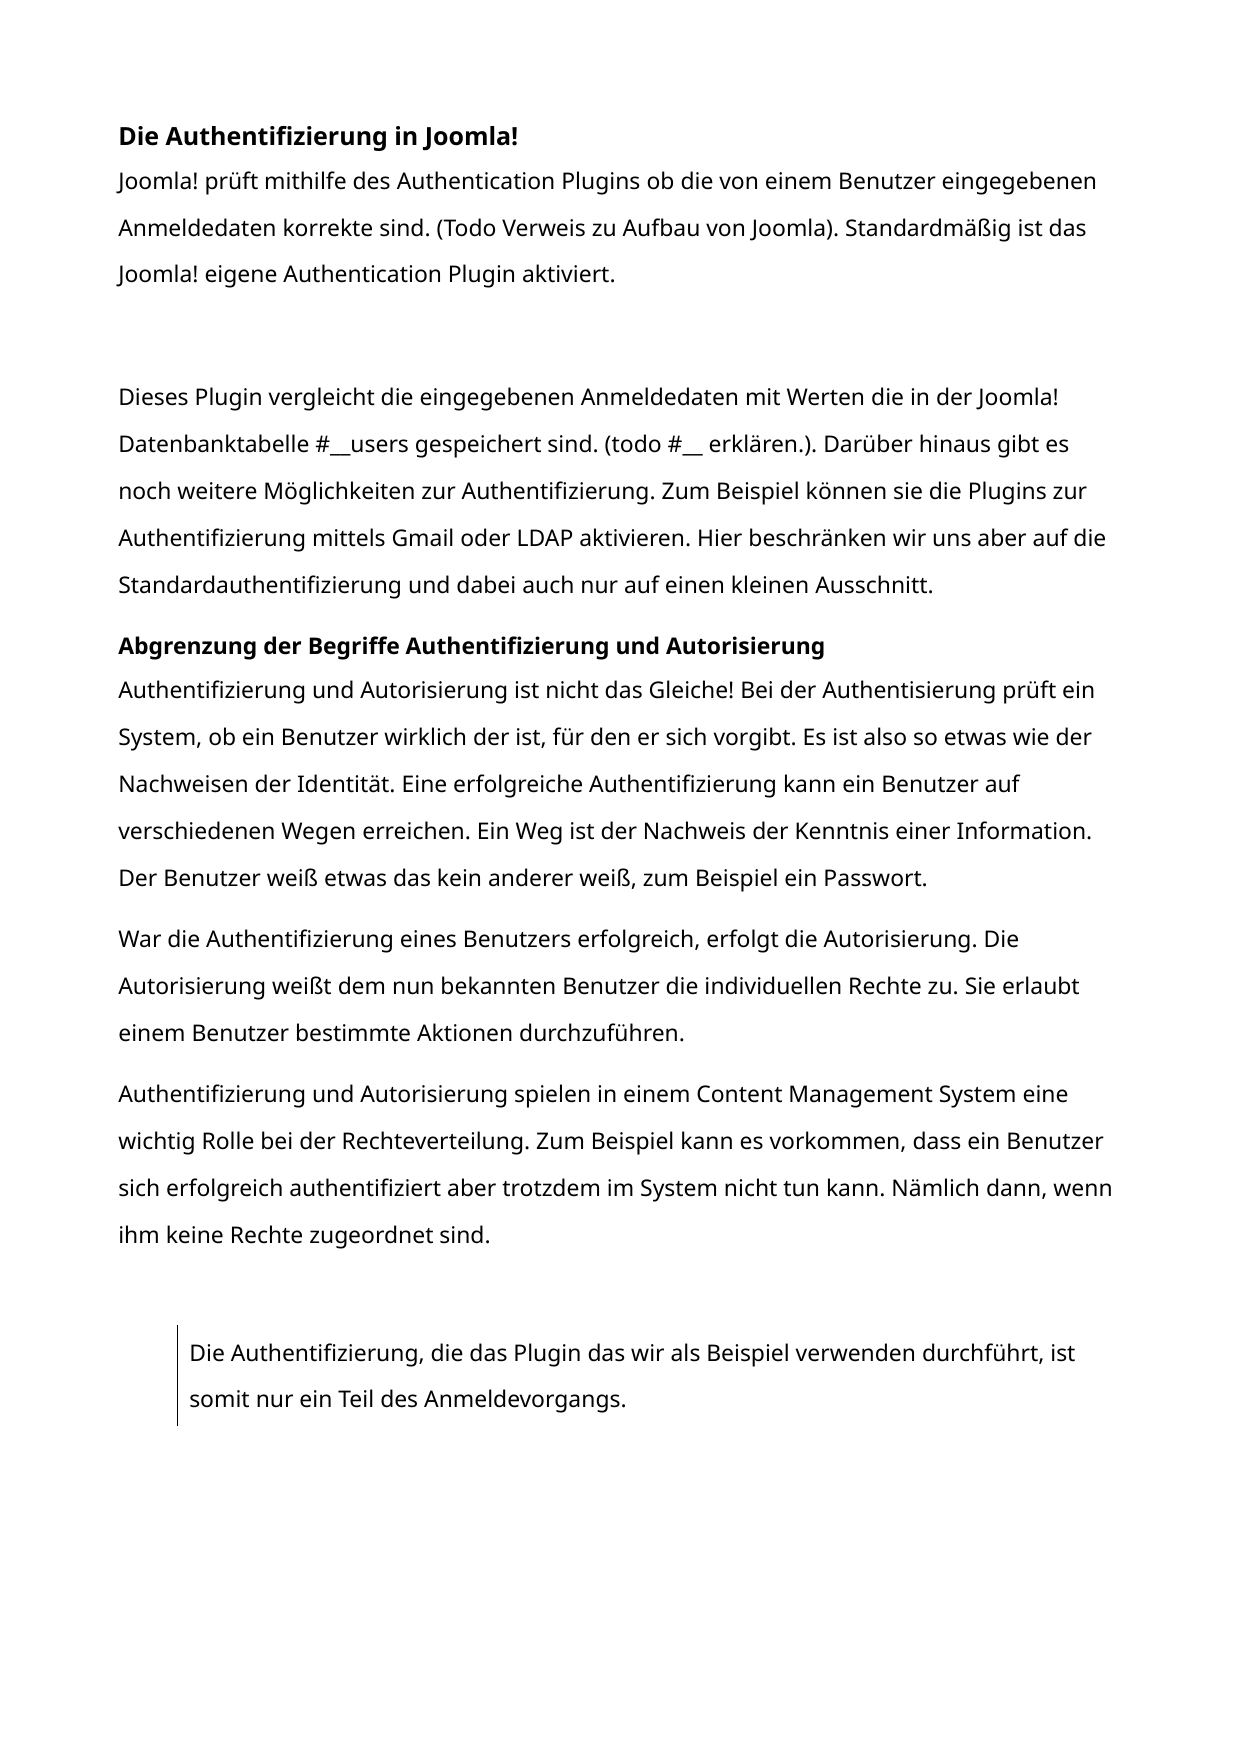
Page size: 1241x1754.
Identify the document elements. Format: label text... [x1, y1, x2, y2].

subtitle Abgrenzung der Begriffe Authentifizierung und Autorisierung [118, 630, 1122, 662]
text Authentifizierung und Autorisierung spielen in einem Content Management System eine wichtig Rolle bei der Rechteverteilung. Zum Beispiel kann es vorkommen, dass ein Benutzer sich erfolgreich authentifiziert aber trotzdem im System nicht tun kann. Nämlich dann, wenn ihm keine Rechte zugeordnet sind. [118, 1078, 1122, 1250]
text War die Authentifizierung eines Benutzers erfolgreich, erfolgt die Autorisierung. Die Autorisierung weißt dem nun bekannten Benutzer die individuellen Rechte zu. Sie erlaubt einem Benutzer bestimmte Aktionen durchzuführen. [118, 923, 1122, 1048]
text Authentifizierung und Autorisierung ist nicht das Gleiche! Bei der Authentisierung prüft ein System, ob ein Benutzer wirklich der ist, für den er sich vorgibt. Es ist also so etwas wie der Nachweisen der Identität. Eine erfolgreiche Authentifizierung kann ein Benutzer auf verschiedenen Wegen erreichen. Ein Weg ist der Nachweis der Kenntnis einer Information. Der Benutzer weiß etwas das kein anderer weiß, zum Beispiel ein Passwort. [118, 674, 1122, 893]
text Die Authentifizierung, die das Plugin das wir als Beispiel verwenden durchführt, ist somit nur ein Teil des Anmeldevorgangs. [178, 1325, 1122, 1426]
subtitle Die Authentifizierung in Joomla! [118, 118, 1122, 152]
text Dieses Plugin vergleicht die eingegebenen Anmeldedaten mit Werten die in der Joomla! Datenbanktabelle #__users gespeichert sind. (todo #__ erklären.). Darüber hinaus gibt es noch weitere Möglichkeiten zur Authentifizierung. Zum Beispiel können sie die Plugins zur Authentifizierung mittels Gmail oder LDAP aktivieren. Hier beschränken wir uns aber auf die Standardauthentifizierung und dabei auch nur auf einen kleinen Ausschnitt. [118, 381, 1122, 600]
text Joomla! prüft mithilfe des Authentication Plugins ob die von einem Benutzer eingegebenen Anmeldedaten korrekte sind. (Todo Verweis zu Aufbau von Joomla). Standardmäßig ist das Joomla! eigene Authentication Plugin aktiviert. [118, 165, 1122, 290]
